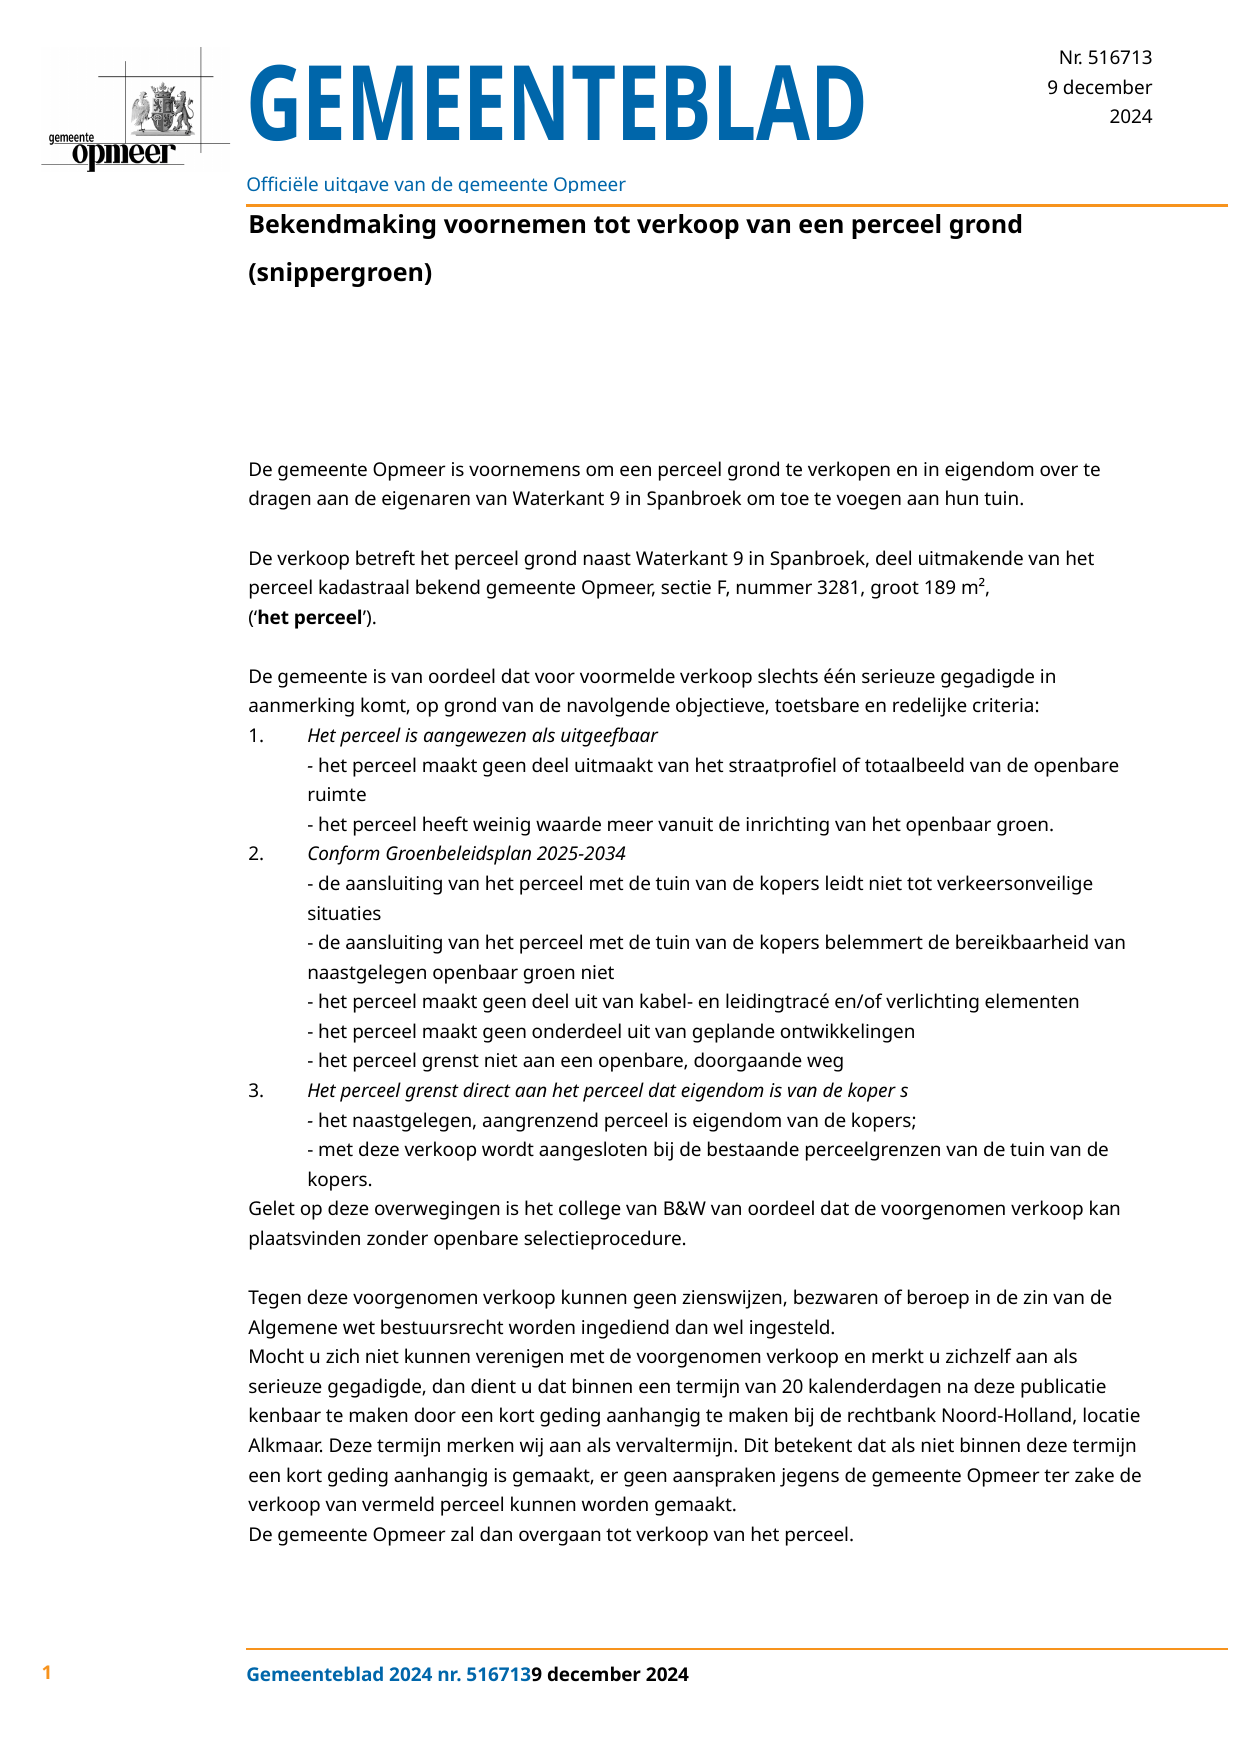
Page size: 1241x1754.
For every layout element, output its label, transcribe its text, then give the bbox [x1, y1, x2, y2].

text De gemeente Opmeer is voornemens om een perceel grond te verkopen en in eigendom over te dragen aan de eigenaren van Waterkant 9 in Spanbroek om toe te voegen aan hun tuin. [248, 456, 1152, 511]
list - de aansluiting van het perceel met de tuin van de kopers leidt niet tot verkeersonveilige situaties [248, 870, 1152, 925]
text Gelet op deze overwegingen is het college van B&W van oordeel dat de voorgenomen verkoop kan plaatsvinden zonder openbare selectieprocedure. [248, 1196, 1152, 1251]
text Bekendmaking voornemen tot verkoop van een perceel grond (snippergroen) [248, 207, 1152, 288]
list - het perceel maakt geen onderdeel uit van geplande ontwikkelingen [248, 1018, 1152, 1044]
picture [41, 47, 231, 172]
list - het perceel maakt geen deel uit van kabel- en leidingtracé en/of verlichting elementen [248, 988, 1152, 1014]
text (‘het perceel’). [248, 604, 1152, 629]
text De verkoop betreft het perceel grond naast Waterkant 9 in Spanbroek, deel uitmakende van het perceel kadastraal bekend gemeente Opmeer, sectie F, nummer 3281, groot 189 m², [248, 545, 1152, 600]
text Tegen deze voorgenomen verkoop kunnen geen zienswijzen, bezwaren of beroep in de zin van de Algemene wet bestuursrecht worden ingediend dan wel ingesteld. [248, 1284, 1152, 1339]
list - het perceel maakt geen deel uitmaakt van het straatprofiel of totaalbeeld van de openbare ruimte [248, 752, 1152, 807]
list - de aansluiting van het perceel met de tuin van de kopers belemmert de bereikbaarheid van naastgelegen openbaar groen niet [248, 929, 1152, 984]
list - het perceel grenst niet aan een openbare, doorgaande weg [248, 1048, 1152, 1073]
list Het perceel is aangewezen als uitgeefbaar [248, 722, 1152, 748]
text De gemeente Opmeer zal dan overgaan tot verkoop van het perceel. [248, 1521, 1152, 1547]
list Conform Groenbeleidsplan 2025-2034 [248, 841, 1152, 866]
list Het perceel grenst direct aan het perceel dat eigendom is van de koper s [248, 1077, 1152, 1103]
list - met deze verkoop wordt aangesloten bij de bestaande perceelgrenzen van de tuin van de kopers. [248, 1136, 1152, 1192]
text De gemeente is van oordeel dat voor voormelde verkoop slechts één serieuze gegadigde in aanmerking komt, op grond van de navolgende objectieve, toetsbare en redelijke criteria: [248, 663, 1152, 718]
list - het naastgelegen, aangrenzend perceel is eigendom van de kopers; [248, 1107, 1152, 1132]
list - het perceel heeft weinig waarde meer vanuit de inrichting van het openbaar groen. [248, 811, 1152, 837]
text Mocht u zich niet kunnen verenigen met de voorgenomen verkoop en merkt u zichzelf aan als serieuze gegadigde, dan dient u dat binnen een termijn van 20 kalenderdagen na deze publicatie kenbaar te maken door een kort geding aanhangig te maken bij de rechtbank Noord-Holland, locatie Alkmaar. Deze termijn merken wij aan als vervaltermijn. Dit betekent dat als niet binnen deze termijn een kort geding aanhangig is gemaakt, er geen aanspraken jegens de gemeente Opmeer ter zake de verkoop van vermeld perceel kunnen worden gemaakt. [248, 1343, 1152, 1517]
